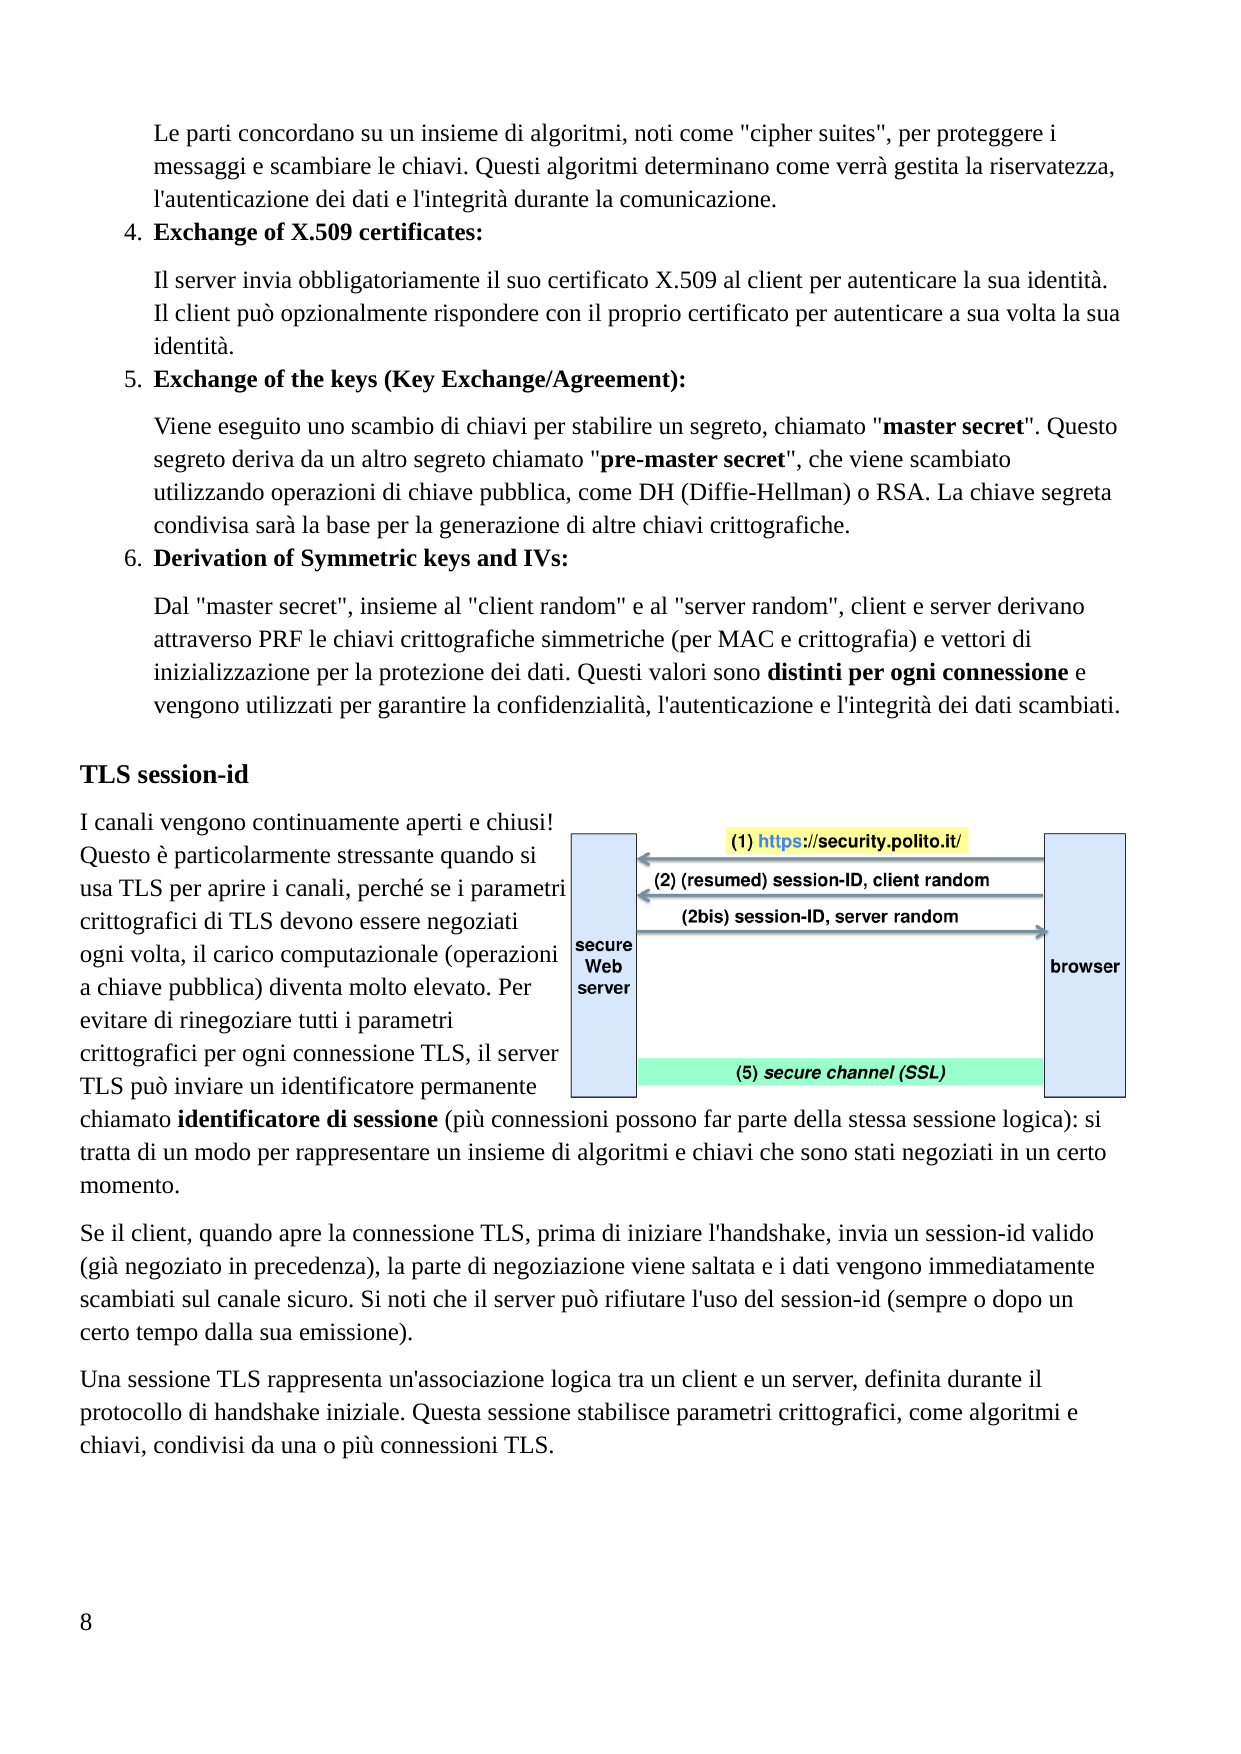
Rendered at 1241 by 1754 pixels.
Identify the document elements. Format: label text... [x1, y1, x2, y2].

text I canali vengono continuamente aperti e chiusi! Questo è particolarmente stressante quando si usa TLS per aprire i canali, perché se i parametri crittografici di TLS devono essere negoziati ogni volta, il carico computazionale (operazioni a chiave pubblica) diventa molto elevato. Per evitare di rinegoziare tutti i parametri crittografici per ogni connessione TLS, il server TLS può inviare un identificatore permanente chiamato identificatore di sessione (più connessioni possono far parte della stessa sessione logica): si tratta di un modo per rappresentare un insieme di algoritmi e chiavi che sono stati negoziati in un certo momento. [79, 807, 1122, 1199]
list Exchange of X.509 certificates: [124, 217, 1122, 246]
picture [566, 824, 1130, 1101]
subtitle TLS session-id [79, 759, 1122, 790]
text Viene eseguito uno scambio di chiavi per stabilire un segreto, chiamato "master secret". Questo segreto deriva da un altro segreto chiamato "pre-master secret", che viene scambiato utilizzando operazioni di chiave pubblica, come DH (Diffie-Hellman) o RSA. La chiave segreta condivisa sarà la base per la generazione di altre chiavi crittografiche. [153, 411, 1122, 539]
text Se il client, quando apre la connessione TLS, prima di iniziare l'handshake, invia un session-id valido (già negoziato in precedenza), la parte di negoziazione viene saltata e i dati vengono immediatamente scambiati sul canale sicuro. Si noti che il server può rifiutare l'uso del session-id (sempre o dopo un certo tempo dalla sua emissione). [79, 1218, 1122, 1346]
list Derivation of Symmetric keys and IVs: [124, 543, 1122, 572]
text Dal "master secret", insieme al "client random" e al "server random", client e server derivano attraverso PRF le chiavi crittografiche simmetriche (per MAC e crittografia) e vettori di inizializzazione per la protezione dei dati. Questi valori sono distinti per ogni connessione e vengono utilizzati per garantire la confidenzialità, l'autenticazione e l'integrità dei dati scambiati. [153, 591, 1122, 719]
text Una sessione TLS rappresenta un'associazione logica tra un client e un server, definita durante il protocollo di handshake iniziale. Questa sessione stabilisce parametri crittografici, come algoritmi e chiavi, condivisi da una o più connessioni TLS. [79, 1364, 1122, 1459]
text Il server invia obbligatoriamente il suo certificato X.509 al client per autenticare la sua identità. Il client può opzionalmente rispondere con il proprio certificato per autenticare a sua volta la sua identità. [153, 265, 1122, 359]
text Le parti concordano su un insieme di algoritmi, noti come "cipher suites", per proteggere i messaggi e scambiare le chiavi. Questi algoritmi determinano come verrà gestita la riservatezza, l'autenticazione dei dati e l'integrità durante la comunicazione. [153, 118, 1122, 213]
list Exchange of the keys (Key Exchange/Agreement): [124, 364, 1122, 393]
